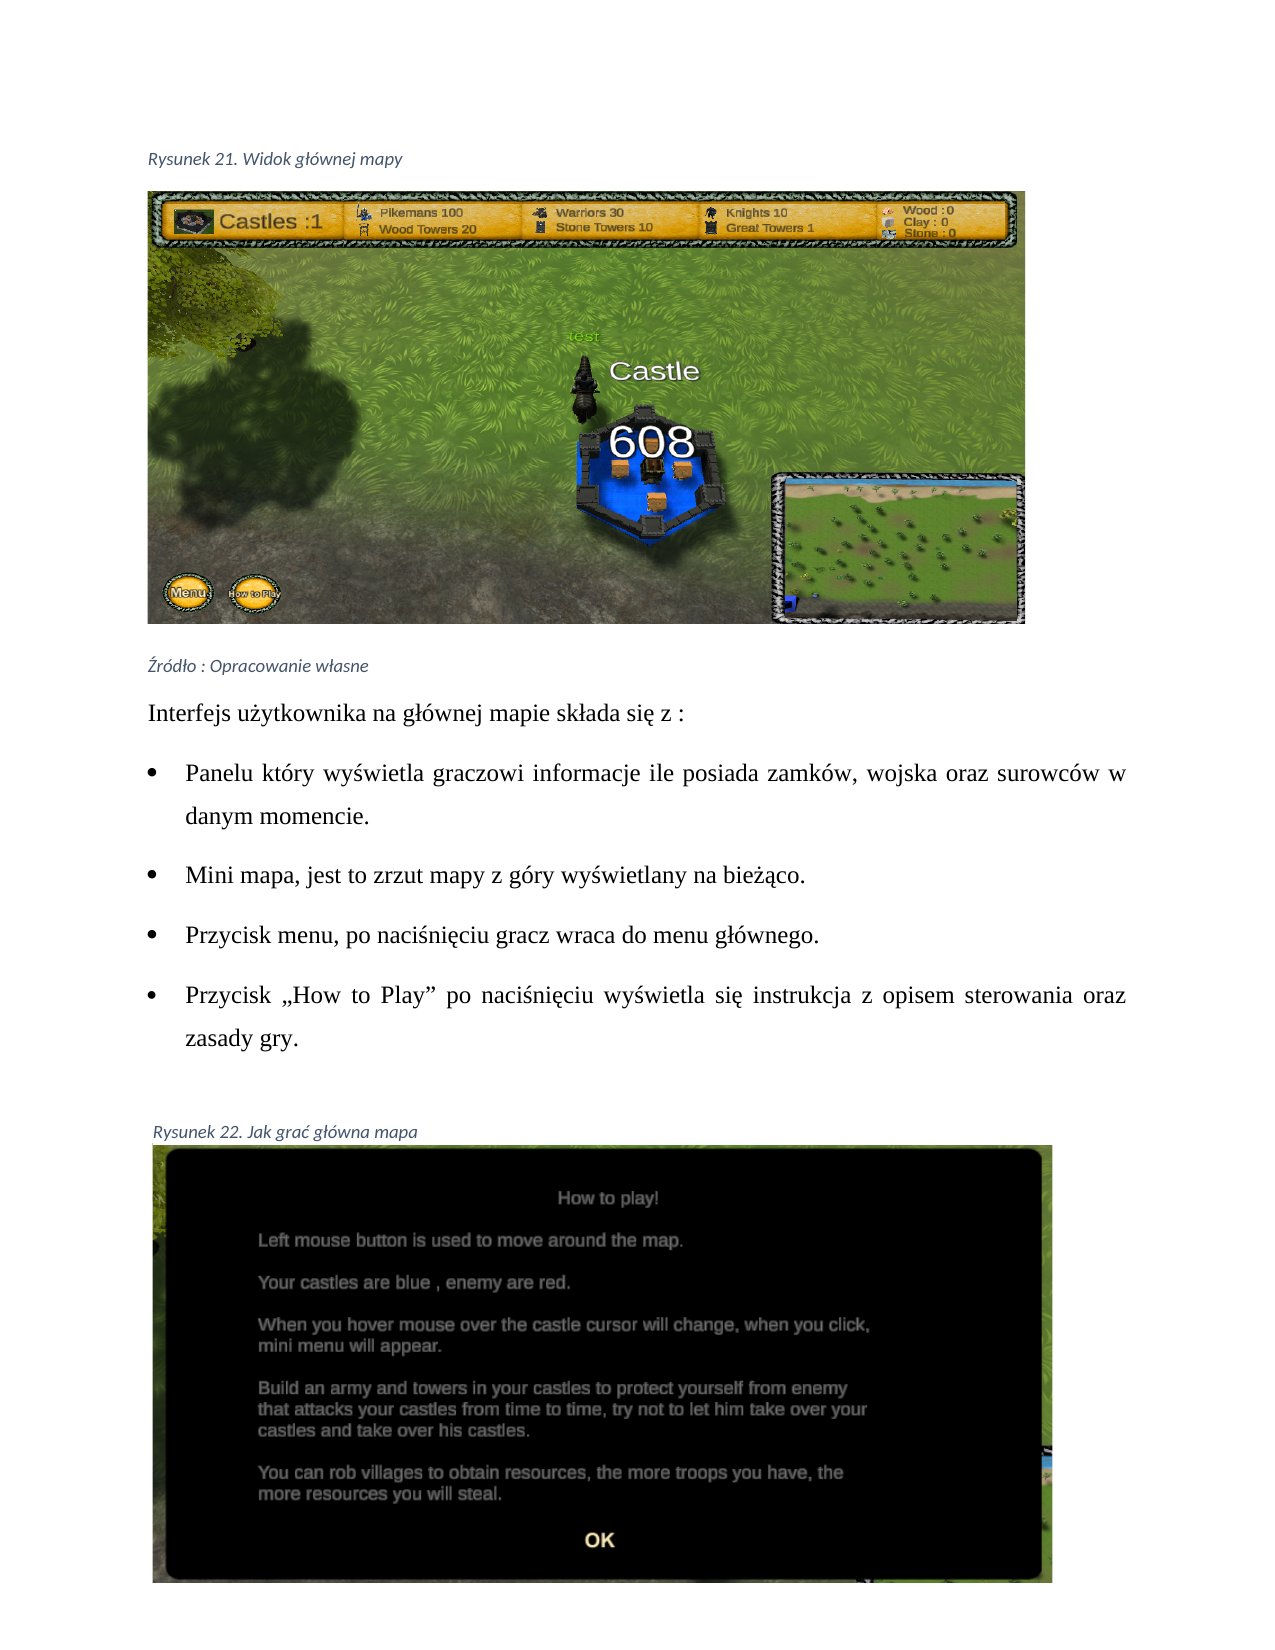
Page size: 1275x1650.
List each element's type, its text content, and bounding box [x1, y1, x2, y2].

text Źródło : Opracowanie własne [148, 654, 1127, 677]
list Przycisk menu, po naciśnięciu gracz wraca do menu głównego. [148, 920, 1127, 949]
list Mini mapa, jest to zrzut mapy z góry wyświetlany na bieżąco. [148, 861, 1127, 889]
text Rysunek 22. Jak grać główna mapa [153, 1120, 1053, 1143]
list Panelu który wyświetla graczowi informacje ile posiada zamków, wojska oraz surowców w danym momencie. [148, 758, 1127, 829]
text Interfejs użytkownika na głównej mapie składa się z : [148, 698, 1127, 727]
text Rysunek 21. Widok głównej mapy [148, 148, 1127, 171]
list Przycisk „How to Play” po naciśnięciu wyświetla się instrukcja z opisem sterowania oraz zasady gry. [148, 980, 1127, 1052]
